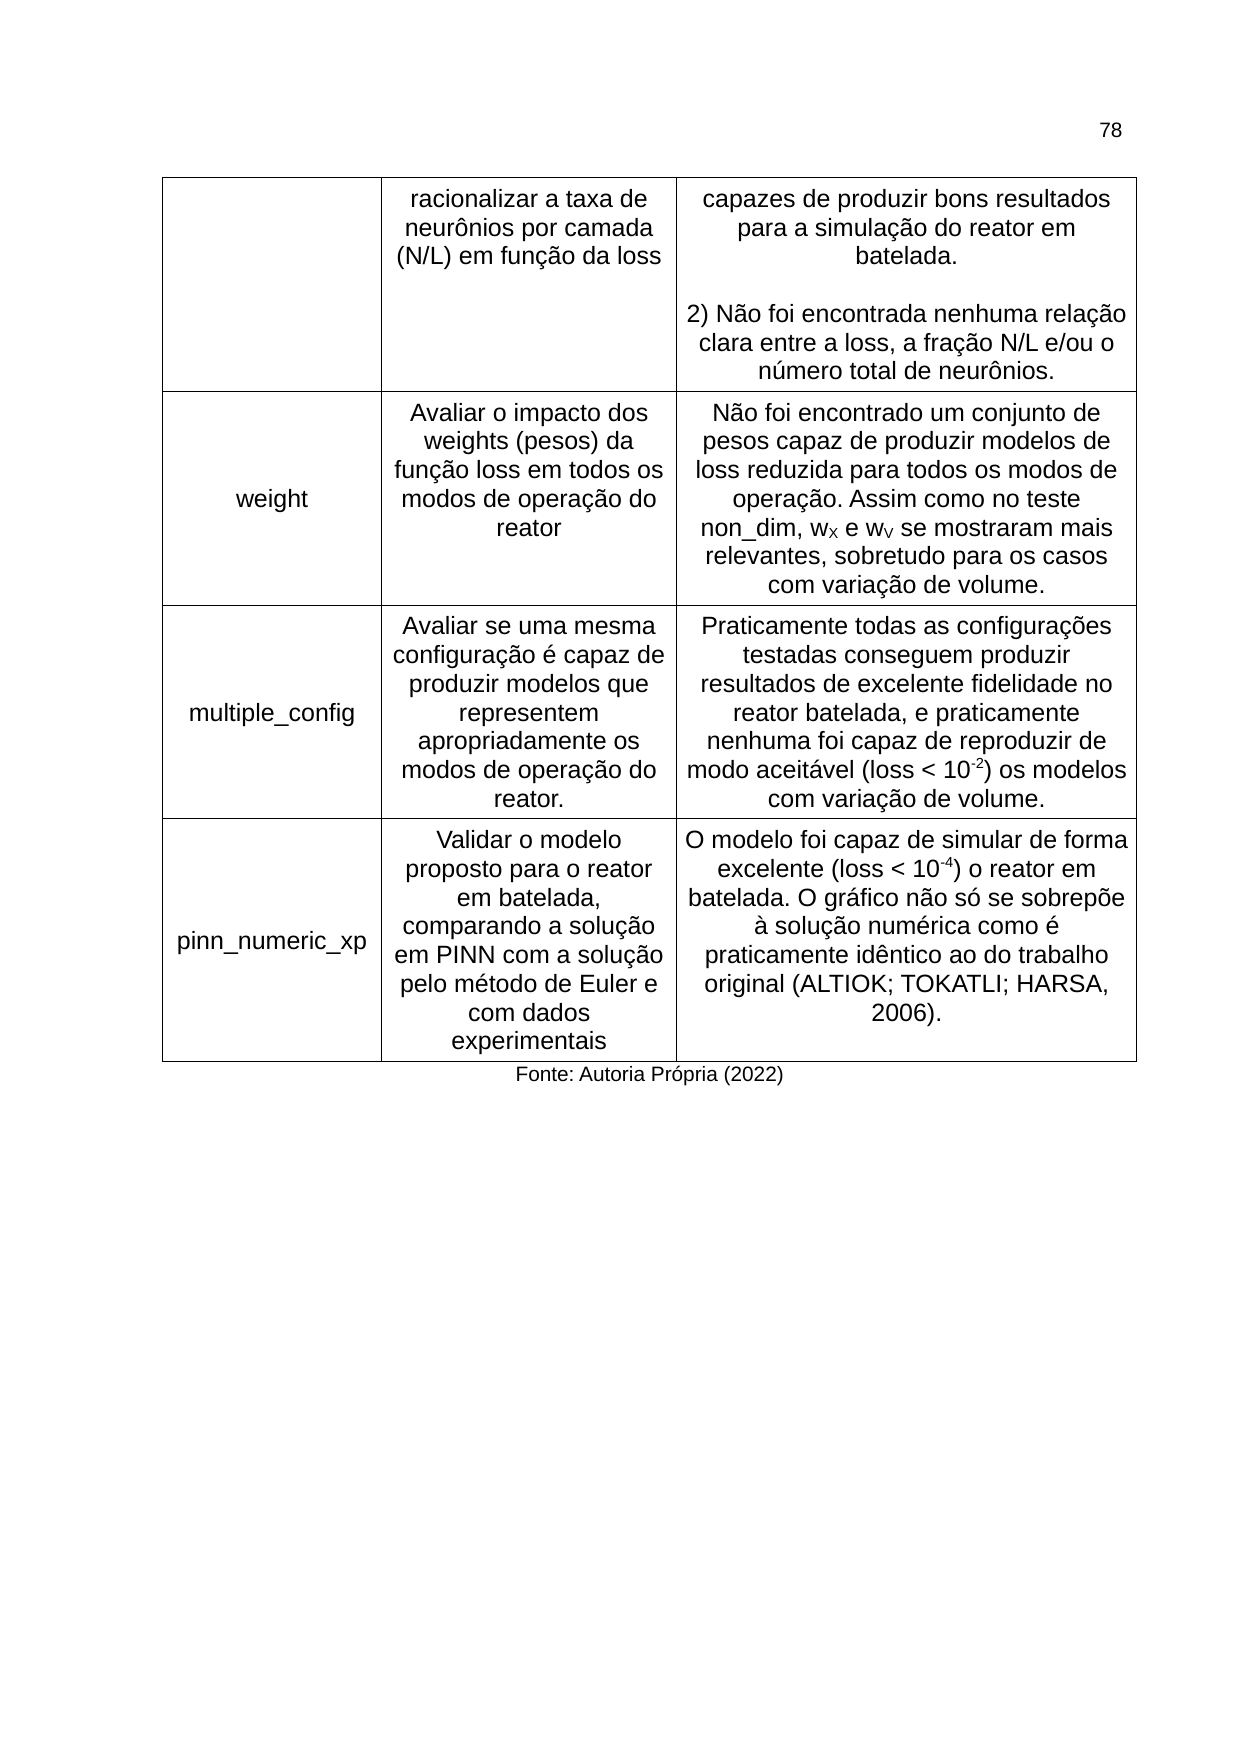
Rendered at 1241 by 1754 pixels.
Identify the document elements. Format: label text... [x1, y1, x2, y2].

table_cell O modelo foi capaz de simular de forma excelente (loss < 10-4) o reator em batelada. O gráfico não só se sobrepõe à solução numérica como é praticamente idêntico ao do trabalho original (ALTIOK; TOKATLI; HARSA, 2006). [677, 819, 1136, 1061]
table_cell Praticamente todas as configurações testadas conseguem produzir resultados de excelente fidelidade no reator batelada, e praticamente nenhuma foi capaz de reproduzir de modo aceitável (loss < 10-2) os modelos com variação de volume. [677, 606, 1136, 818]
table_cell pinn_numeric_xp [163, 819, 381, 1061]
text Fonte: Autoria Própria (2022) [177, 1062, 1122, 1086]
table_cell Avaliar o impacto dos weights (pesos) da função loss em todos os modos de operação do reator [382, 392, 676, 604]
table_cell Não foi encontrado um conjunto de pesos capaz de produzir modelos de loss reduzida para todos os modos de operação. Assim como no teste non_dim, wX e wV se mostraram mais relevantes, sobretudo para os casos com variação de volume. [677, 392, 1136, 604]
table_cell [163, 178, 381, 391]
table_cell racionalizar a taxa de neurônios por camada (N/L) em função da loss [382, 178, 676, 391]
table_cell Validar o modelo proposto para o reator em batelada, comparando a solução em PINN com a solução pelo método de Euler e com dados experimentais [382, 819, 676, 1061]
table_cell multiple_config [163, 606, 381, 818]
table_cell weight [163, 392, 381, 604]
table_cell capazes de produzir bons resultados para a simulação do reator em batelada. 2) Não foi encontrada nenhuma relação clara entre a loss, a fração N/L e/ou o número total de neurônios. [677, 178, 1136, 391]
table_cell Avaliar se uma mesma configuração é capaz de produzir modelos que representem apropriadamente os modos de operação do reator. [382, 606, 676, 818]
